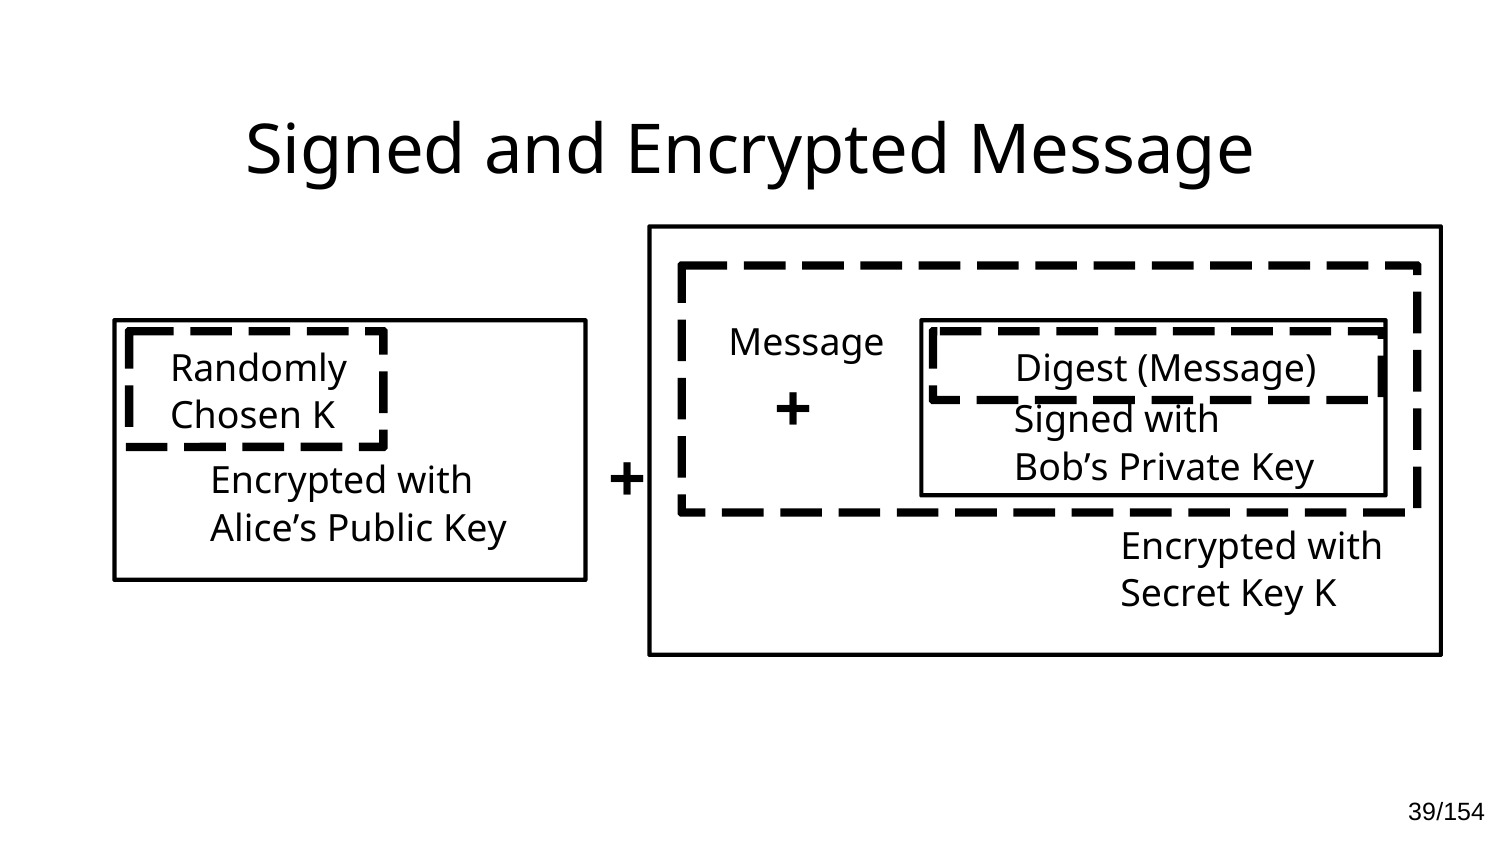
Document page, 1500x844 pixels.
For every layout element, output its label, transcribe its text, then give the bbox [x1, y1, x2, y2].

text_box + [759, 357, 829, 454]
title Signed and Encrypted Message [112, 54, 1388, 237]
text_box Digest (Message) [999, 335, 1332, 395]
text_box Message [713, 309, 901, 371]
text_box + [593, 427, 662, 524]
title Signed and Encrypted Message [652, 229, 1388, 237]
text_box Signed with Bob’s Private Key [998, 387, 1330, 493]
text_box Encrypted with Alice’s Public Key [195, 447, 523, 557]
text_box Encrypted with Secret Key K [1105, 513, 1400, 623]
text_box Randomly Chosen K [154, 335, 363, 444]
